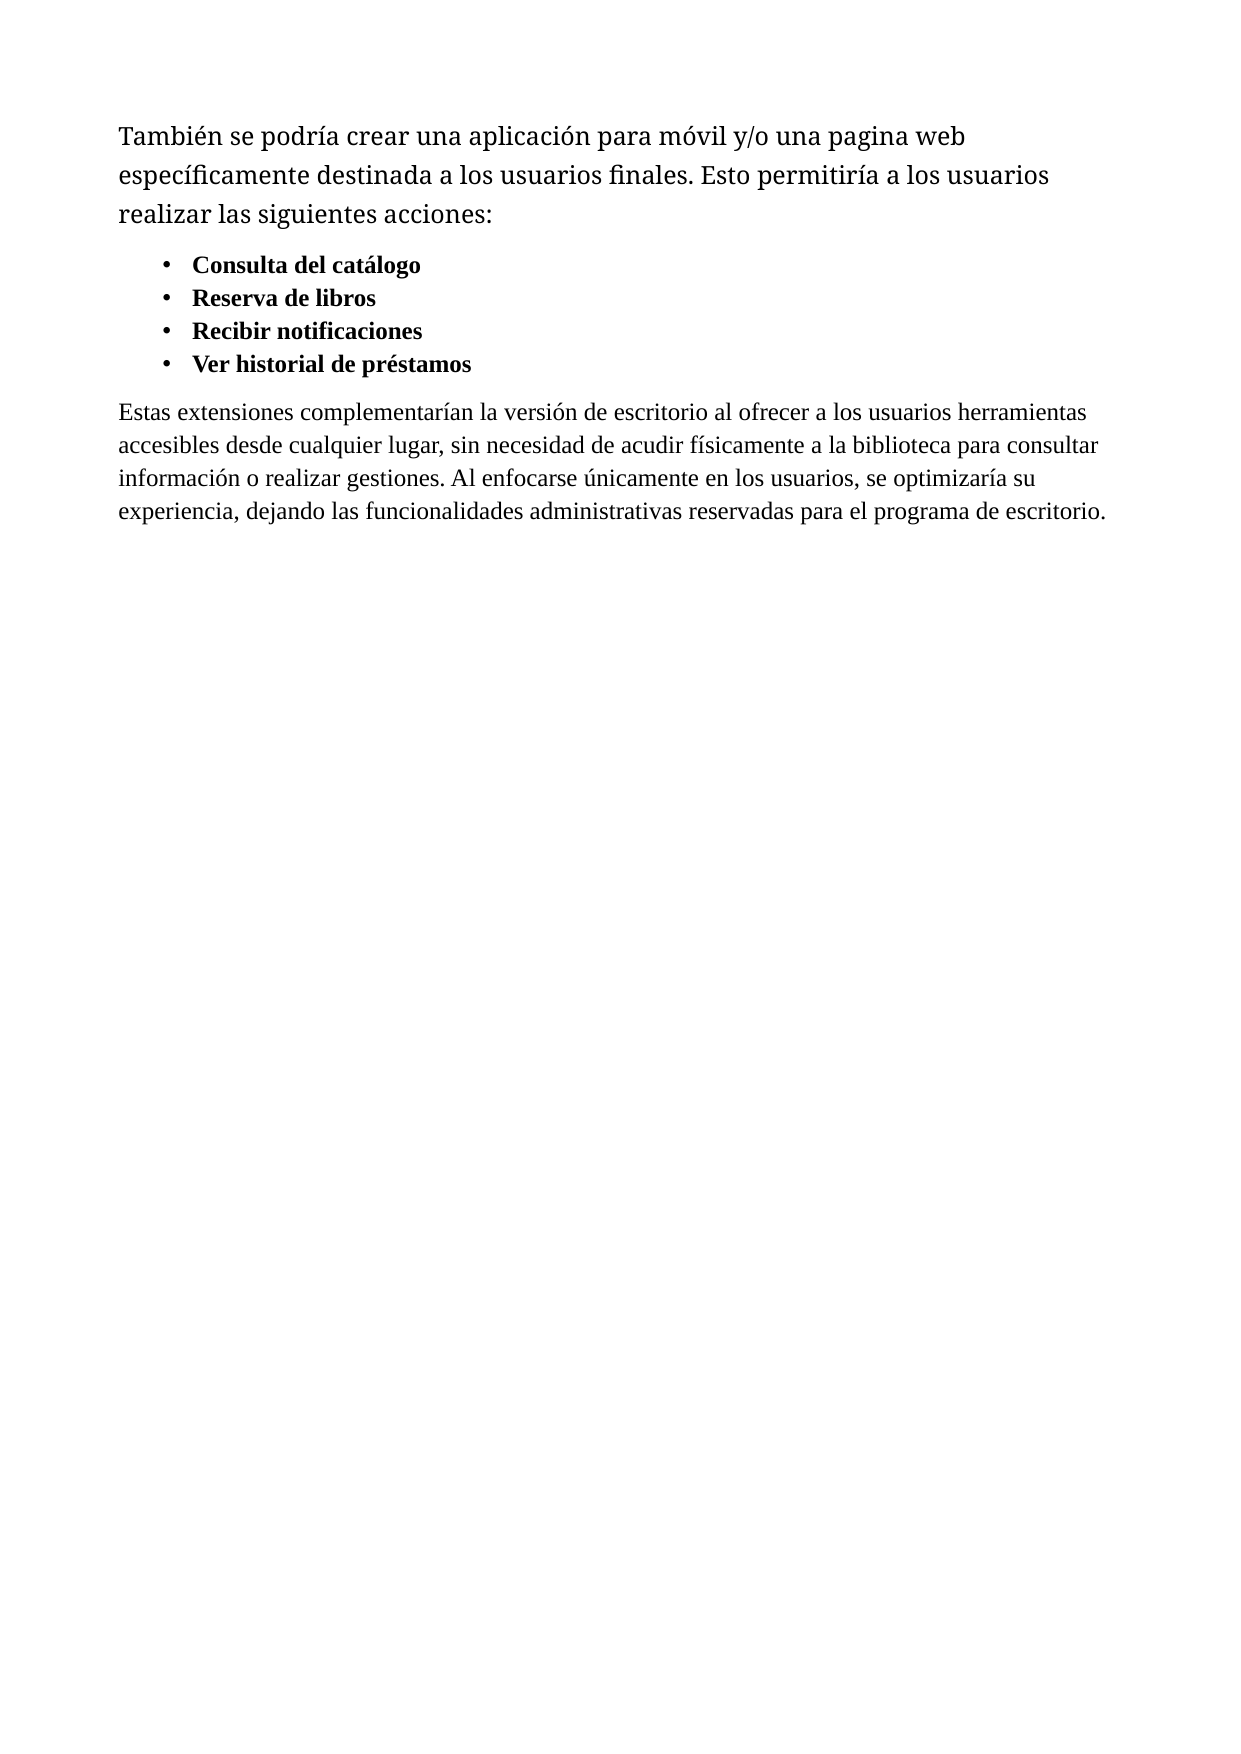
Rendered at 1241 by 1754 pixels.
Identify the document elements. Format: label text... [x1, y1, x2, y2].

text Estas extensiones complementarían la versión de escritorio al ofrecer a los usuarios herramientas accesibles desde cualquier lugar, sin necesidad de acudir físicamente a la biblioteca para consultar información o realizar gestiones. Al enfocarse únicamente en los usuarios, se optimizaría su experiencia, dejando las funcionalidades administrativas reservadas para el programa de escritorio. [118, 397, 1122, 525]
list Consulta del catálogo [162, 250, 1122, 279]
list Ver historial de préstamos [162, 349, 1122, 378]
list Reserva de libros [162, 283, 1122, 312]
text También se podría crear una aplicación para móvil y/o una pagina web específicamente destinada a los usuarios finales. Esto permitiría a los usuarios realizar las siguientes acciones: [118, 118, 1122, 231]
list Recibir notificaciones [162, 316, 1122, 345]
